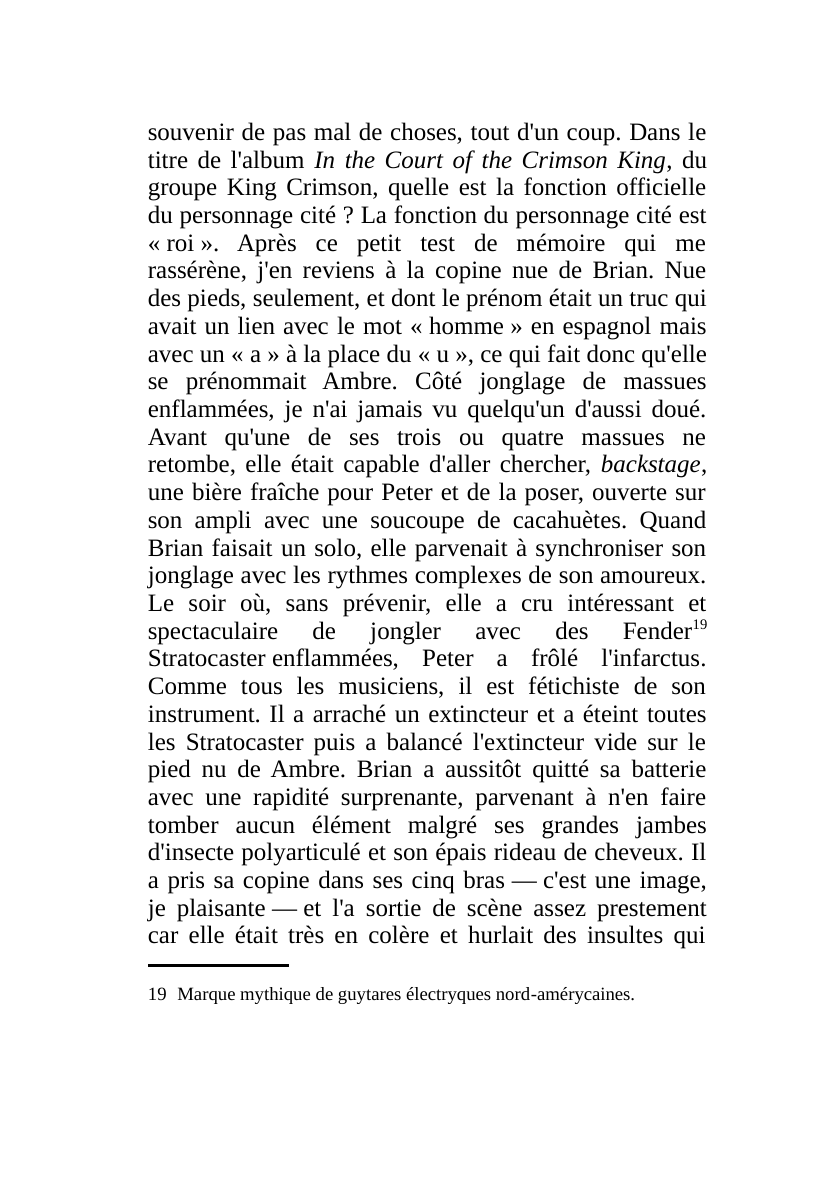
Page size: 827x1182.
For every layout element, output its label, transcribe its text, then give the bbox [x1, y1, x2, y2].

text souvenir de pas mal de choses, tout d'un coup. Dans le titre de l'album In the Court of the Crimson King, du groupe King Crimson, quelle est la fonction officielle du personnage cité ? La fonction du personnage cité est « roi ». Après ce petit test de mémoire qui me rassérène, j'en reviens à la copine nue de Brian. Nue des pieds, seulement, et dont le prénom était un truc qui avait un lien avec le mot « homme » en espagnol mais avec un « a » à la place du « u », ce qui fait donc qu'elle se prénommait Ambre. Côté jonglage de massues enflammées, je n'ai jamais vu quelqu'un d'aussi doué. Avant qu'une de ses trois ou quatre massues ne retombe, elle était capable d'aller chercher, backstage, une bière fraîche pour Peter et de la poser, ouverte sur son ampli avec une soucoupe de cacahuètes. Quand Brian faisait un solo, elle parvenait à synchroniser son jonglage avec les rythmes complexes de son amoureux. Le soir où, sans prévenir, elle a cru intéressant et spectaculaire de jongler avec des Fender Stratocaster enflammées, Peter a frôlé l'infarctus. Comme tous les musiciens, il est fétichiste de son instrument. Il a arraché un extincteur et a éteint toutes les Stratocaster puis a balancé l'extincteur vide sur le pied nu de Ambre. Brian a aussitôt quitté sa batterie avec une rapidité surprenante, parvenant à n'en faire tomber aucun élément malgré ses grandes jambes d'insecte polyarticulé et son épais rideau de cheveux. Il a pris sa copine dans ses cinq bras — c'est une image, je plaisante — et l'a sortie de scène assez prestement car elle était très en colère et hurlait des insultes qui [148, 118, 707, 949]
text Marque mythique de guytares électryques nord‑amérycaines. [148, 983, 709, 1004]
